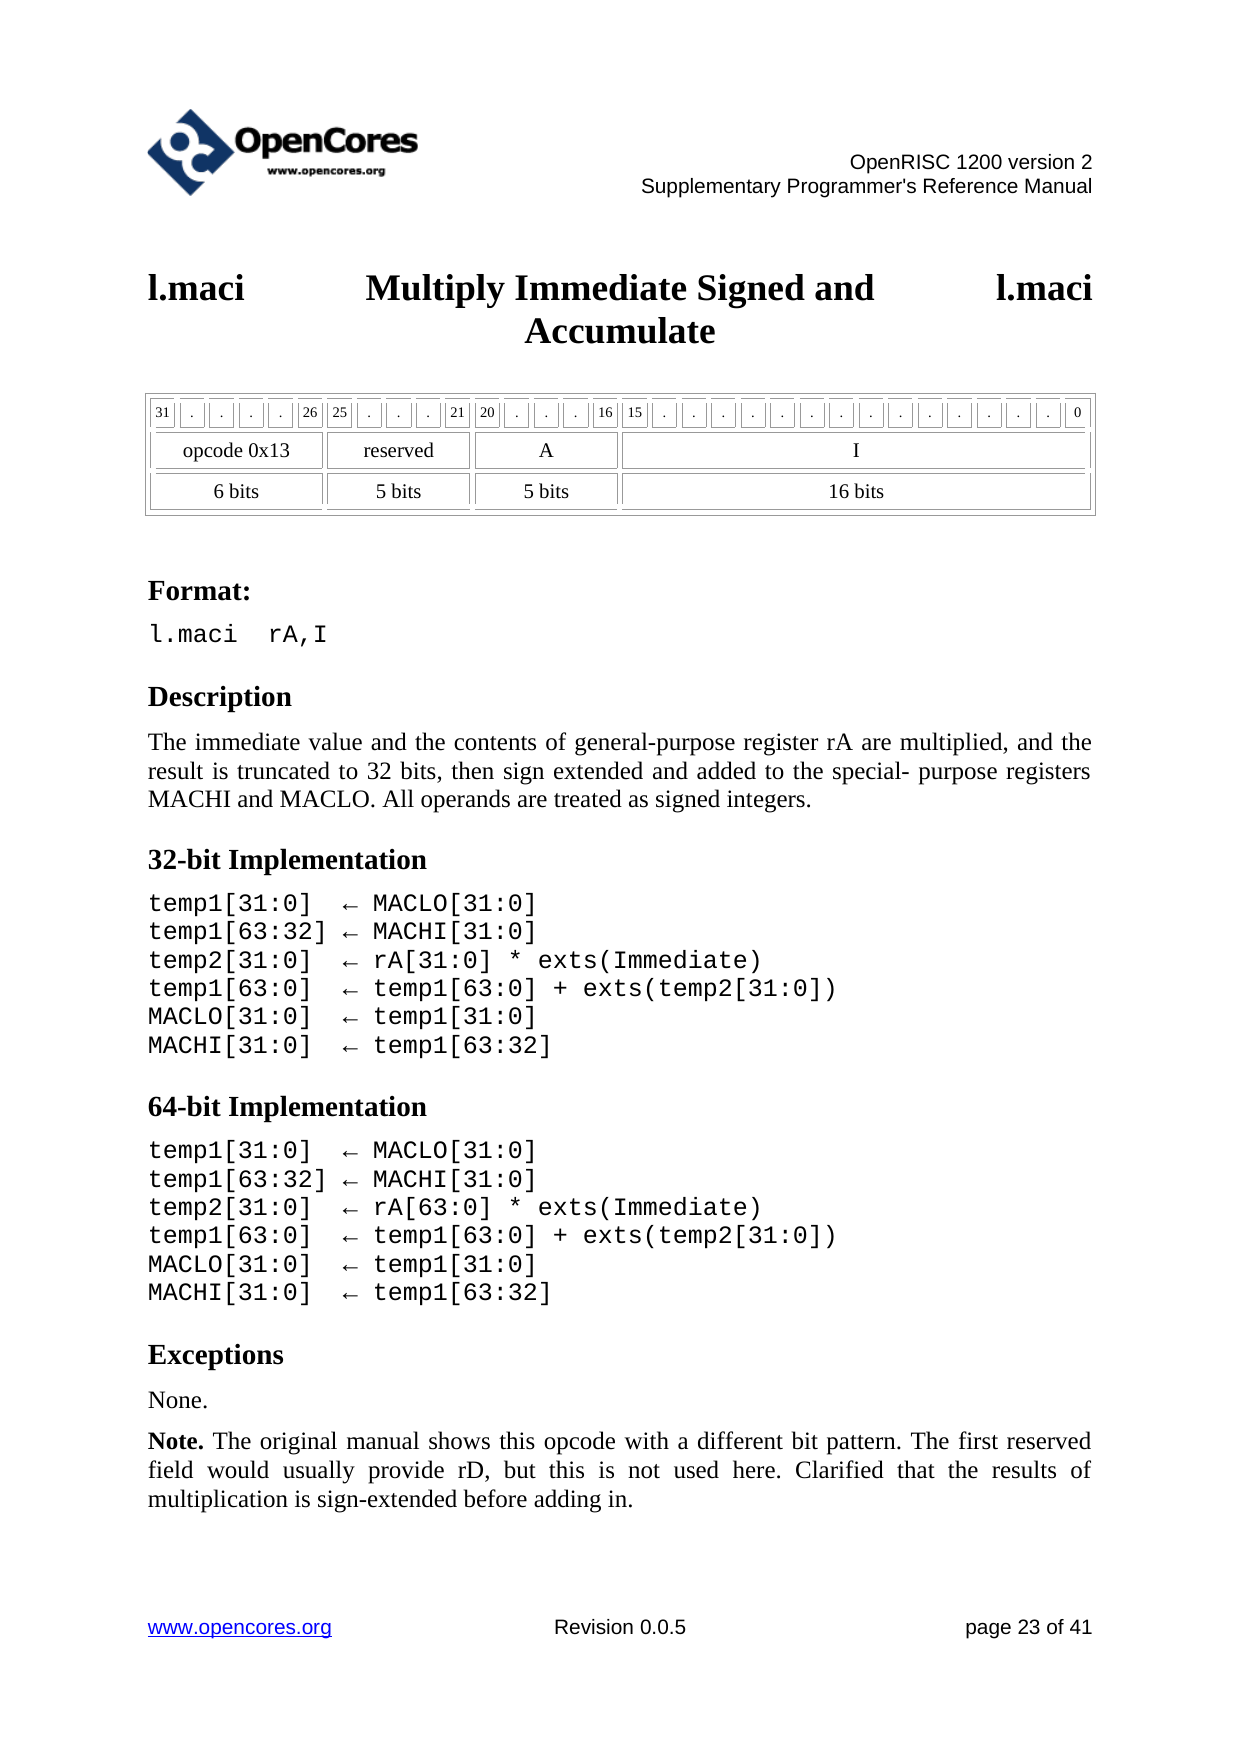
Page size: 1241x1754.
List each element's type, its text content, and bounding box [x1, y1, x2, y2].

table_header . [177, 394, 207, 427]
table_header . [945, 394, 974, 427]
title 64-bit Implementation [148, 1089, 1093, 1123]
text None. [148, 1385, 1093, 1414]
table_cell 6 bits [148, 468, 325, 509]
text temp1[63:0] ← temp1[63:0] + exts(temp2[31:0]) [148, 976, 1093, 1004]
text temp1[63:32] ← MACHI[31:0] [148, 1166, 1093, 1194]
table_header 15 [620, 394, 649, 427]
title Format: [148, 573, 1093, 607]
table_header . [768, 394, 797, 427]
text temp1[31:0] ← MACLO[31:0] [148, 891, 1093, 919]
table_header 31 [148, 394, 177, 427]
table_header . [856, 394, 886, 427]
table_header 26 [295, 394, 325, 427]
table_header . [886, 394, 915, 427]
table_header . [531, 394, 561, 427]
text Note. The original manual shows this opcode with a different bit pattern. The first reserved field would usually provide rD, but this is not used here. Clarified that the results of multiplication is sign-extended before adding in. [148, 1426, 1093, 1513]
text temp1[31:0] ← MACLO[31:0] [148, 1138, 1093, 1166]
table_header . [974, 394, 1003, 427]
table_header . [1033, 394, 1063, 427]
table_header . [354, 394, 384, 427]
text temp1[63:0] ← temp1[63:0] + exts(temp2[31:0]) [148, 1223, 1093, 1251]
table_cell I [620, 427, 1093, 468]
text MACHI[31:0] ← temp1[63:32] [148, 1032, 1093, 1061]
text l.maci rA,I [148, 621, 1093, 650]
table_header . [207, 394, 236, 427]
table_cell 16 bits [620, 468, 1093, 509]
table_header 25 [325, 394, 354, 427]
title Exceptions [148, 1337, 1093, 1370]
table_header . [502, 394, 531, 427]
table_cell reserved [325, 427, 472, 468]
table_header . [915, 394, 944, 427]
table_cell 5 bits [472, 468, 620, 509]
table_header 20 [472, 394, 502, 427]
table_header l.maci [148, 227, 325, 351]
table_cell opcode 0x13 [148, 427, 325, 468]
text temp1[63:32] ← MACHI[31:0] [148, 919, 1093, 947]
table_header . [561, 394, 590, 427]
table_header . [708, 394, 738, 427]
table_header l.maci [915, 227, 1093, 351]
table_header . [384, 394, 413, 427]
text temp2[31:0] ← rA[31:0] * exts(Immediate) [148, 947, 1093, 976]
table_header Multiply Immediate Signed and Accumulate [325, 227, 915, 351]
title 32-bit Implementation [148, 842, 1093, 876]
table_cell A [472, 427, 620, 468]
table_header . [797, 394, 826, 427]
title Description [148, 679, 1093, 712]
table_header . [649, 394, 679, 427]
table_header . [679, 394, 708, 427]
table_header . [1004, 394, 1033, 427]
table_header . [413, 394, 443, 427]
table_header 0 [1063, 394, 1093, 427]
text MACLO[31:0] ← temp1[31:0] [148, 1251, 1093, 1279]
picture [147, 109, 418, 196]
table_header . [266, 394, 295, 427]
table_header 21 [443, 394, 472, 427]
table_header . [738, 394, 767, 427]
table_header . [236, 394, 266, 427]
text MACLO[31:0] ← temp1[31:0] [148, 1004, 1093, 1032]
table_header . [826, 394, 856, 427]
table_header 16 [590, 394, 620, 427]
table_cell 5 bits [325, 468, 472, 509]
text temp2[31:0] ← rA[63:0] * exts(Immediate) [148, 1194, 1093, 1223]
text MACHI[31:0] ← temp1[63:32] [148, 1279, 1093, 1308]
text The immediate value and the contents of general-purpose register rA are multiplied, and the result is truncated to 32 bits, then sign extended and added to the special- purpose registers MACHI and MACLO. All operands are treated as signed integers. [148, 727, 1093, 813]
